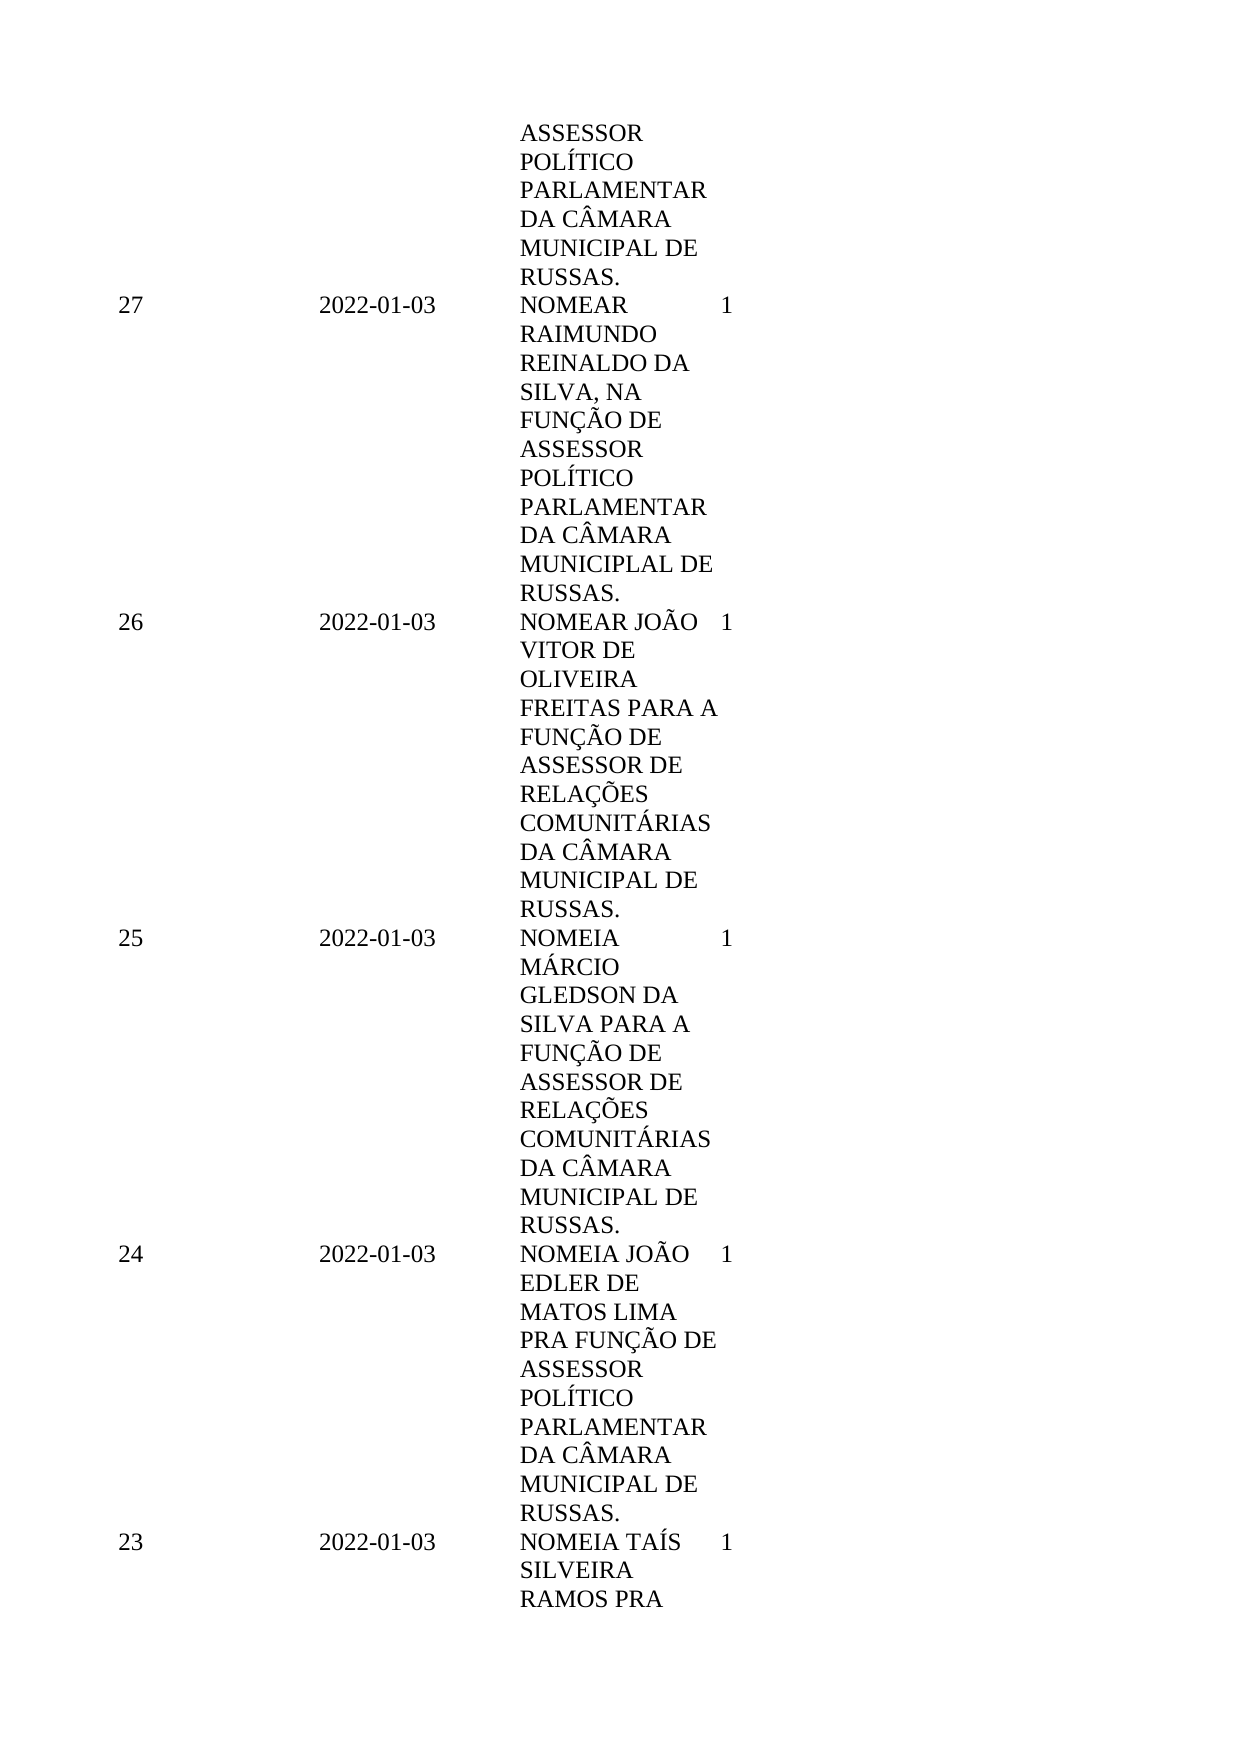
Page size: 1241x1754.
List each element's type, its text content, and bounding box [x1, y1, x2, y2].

table_cell 25 [118, 923, 319, 1239]
table_cell [921, 607, 1122, 923]
table_cell 2022-01-03 [319, 291, 519, 607]
table_cell [921, 1239, 1122, 1527]
table_cell 1 [720, 1239, 921, 1527]
table_cell [921, 923, 1122, 1239]
table_cell 24 [118, 1239, 319, 1527]
table_cell ASSESSOR POLÍTICO PARLAMENTAR DA CÂMARA MUNICIPAL DE RUSSAS. [520, 118, 720, 291]
table_cell NOMEAR JOÃO VITOR DE OLIVEIRA FREITAS PARA A FUNÇÃO DE ASSESSOR DE RELAÇÕES COMUNITÁRIAS DA CÂMARA MUNICIPAL DE RUSSAS. [520, 607, 720, 923]
table_cell NOMEIA TAÍS SILVEIRA RAMOS PRA [520, 1527, 720, 1613]
table_cell [720, 118, 921, 291]
table_cell [319, 118, 519, 291]
table_cell 2022-01-03 [319, 1527, 519, 1613]
table_cell [921, 118, 1122, 291]
table_cell [921, 1527, 1122, 1613]
table_cell NOMEAR RAIMUNDO REINALDO DA SILVA, NA FUNÇÃO DE ASSESSOR POLÍTICO PARLAMENTAR DA CÂMARA MUNICIPLAL DE RUSSAS. [520, 291, 720, 607]
table_cell NOMEIA JOÃO EDLER DE MATOS LIMA PRA FUNÇÃO DE ASSESSOR POLÍTICO PARLAMENTAR DA CÂMARA MUNICIPAL DE RUSSAS. [520, 1239, 720, 1527]
table_cell 2022-01-03 [319, 1239, 519, 1527]
table_cell 1 [720, 607, 921, 923]
table_cell 2022-01-03 [319, 923, 519, 1239]
table_cell 2022-01-03 [319, 607, 519, 923]
table_cell 1 [720, 923, 921, 1239]
table_cell 26 [118, 607, 319, 923]
table_cell 23 [118, 1527, 319, 1613]
table_cell 27 [118, 291, 319, 607]
table_cell [118, 118, 319, 291]
table_cell [921, 291, 1122, 607]
table_cell NOMEIA MÁRCIO GLEDSON DA SILVA PARA A FUNÇÃO DE ASSESSOR DE RELAÇÕES COMUNITÁRIAS DA CÂMARA MUNICIPAL DE RUSSAS. [520, 923, 720, 1239]
table_cell 1 [720, 1527, 921, 1613]
table_cell 1 [720, 291, 921, 607]
